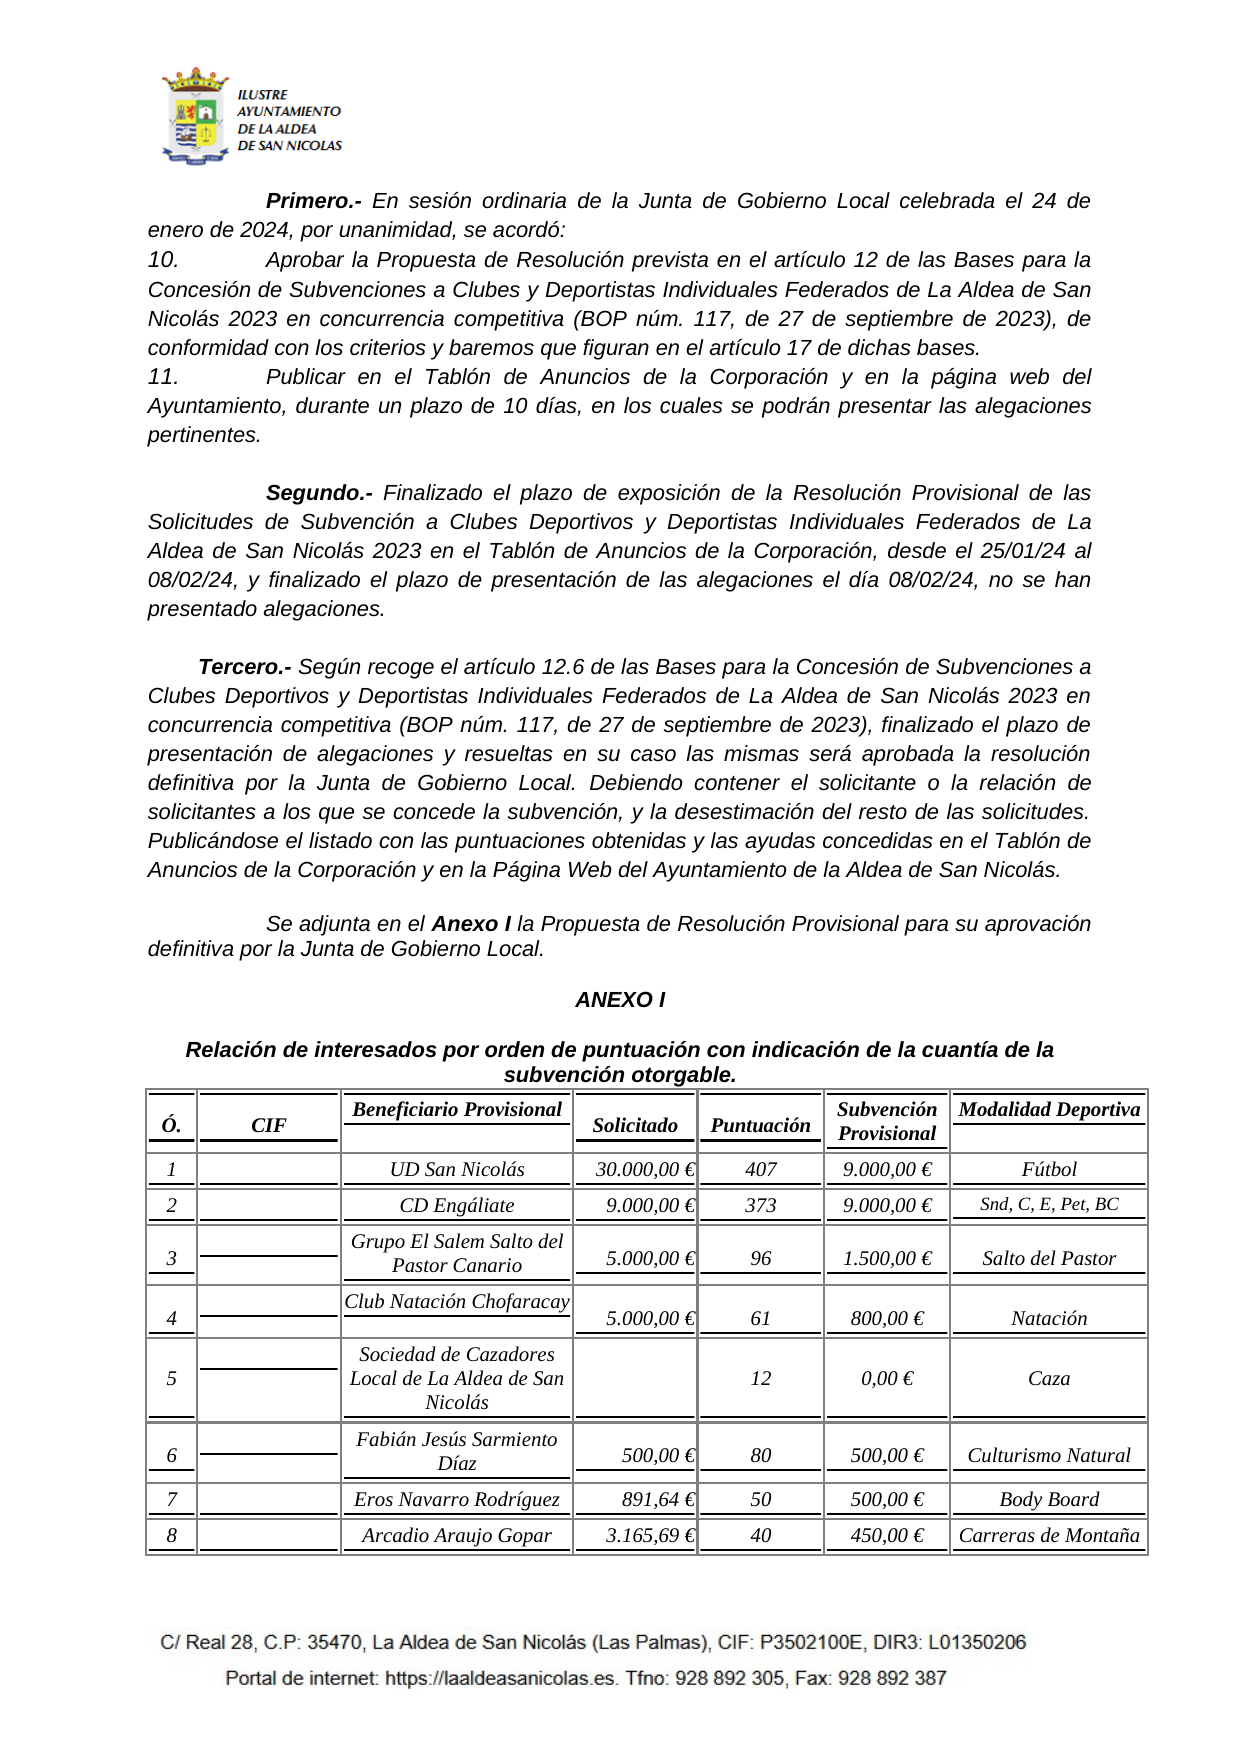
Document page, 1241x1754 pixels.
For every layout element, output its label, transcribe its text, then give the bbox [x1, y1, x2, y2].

table_cell 500,00 € [825, 1484, 949, 1518]
table_cell Fabián Jesús Sarmiento Díaz [342, 1424, 572, 1482]
table_cell Grupo El Salem Salto del Pastor Canario [342, 1226, 572, 1284]
table_cell 9.000,00 € [825, 1154, 949, 1188]
table_cell Snd, C, E, Pet, BC [951, 1190, 1147, 1224]
table_cell UD San Nicolás [342, 1154, 572, 1188]
list Publicar en el Tablón de Anuncios de la Corporación y en la página web del Ayuntamiento, durante un plazo de 10 días, en los cuales se podrán presentar las alegaciones pertinentes. [148, 363, 1093, 448]
table_cell [198, 1226, 340, 1284]
text Tercero.- Según recoge el artículo 12.6 de las Bases para la Concesión de Subvenciones a Clubes Deportivos y Deportistas Individuales Federados de La Aldea de San Nicolás 2023 en concurrencia competitiva (BOP núm. 117, de 27 de septiembre de 2023), finalizado el plazo de presentación de alegaciones y resueltas en su caso las mismas será aprobada la resolución definitiva por la Junta de Gobierno Local. Debiendo contener el solicitante o la relación de solicitantes a los que se concede la subvención, y la desestimación del resto de las solicitudes. Publicándose el listado con las puntuaciones obtenidas y las ayudas concedidas en el Tablón de Anuncios de la Corporación y en la Página Web del Ayuntamiento de la Aldea de San Nicolás. [148, 654, 1093, 882]
table_cell [198, 1339, 340, 1421]
table_cell Culturismo Natural [951, 1424, 1147, 1482]
table_cell 3.165,69 € [574, 1520, 696, 1554]
table_cell 6 [147, 1424, 196, 1482]
table_cell 9.000,00 € [574, 1190, 696, 1224]
table_header Puntuación [699, 1090, 823, 1152]
table_cell [198, 1190, 340, 1224]
table_cell 3 [147, 1226, 196, 1284]
text Primero.- En sesión ordinaria de la Junta de Gobierno Local celebrada el 24 de enero de 2024, por unanimidad, se acordó: [148, 188, 1093, 243]
table_cell 40 [699, 1520, 823, 1554]
table_header Beneficiario Provisional [342, 1090, 572, 1152]
table_cell [574, 1339, 696, 1421]
table_cell 9.000,00 € [825, 1190, 949, 1224]
table_cell 61 [699, 1286, 823, 1337]
table_cell 8 [147, 1520, 196, 1554]
table_header Subvención Provisional [825, 1090, 949, 1152]
table_cell Arcadio Araujo Gopar [342, 1520, 572, 1554]
table_cell 5.000,00 € [574, 1226, 696, 1284]
table_cell [198, 1424, 340, 1482]
text Relación de interesados por orden de puntuación con indicación de la cuantía de la subvención otorgable. [148, 1037, 1093, 1087]
table_cell [198, 1154, 340, 1188]
table_cell 5.000,00 € [574, 1286, 696, 1337]
table_cell 500,00 € [825, 1424, 949, 1482]
table_cell 450,00 € [825, 1520, 949, 1554]
table_cell 373 [699, 1190, 823, 1224]
table_cell 96 [699, 1226, 823, 1284]
table_cell 800,00 € [825, 1286, 949, 1337]
table_cell 1 [147, 1154, 196, 1188]
table_header Solicitado [574, 1090, 696, 1152]
table_cell [198, 1286, 340, 1337]
table_cell 12 [699, 1339, 823, 1421]
table_cell 4 [147, 1286, 196, 1337]
table_cell Sociedad de Cazadores Local de La Aldea de San Nicolás [342, 1339, 572, 1421]
table_cell Eros Navarro Rodríguez [342, 1484, 572, 1518]
table_cell 407 [699, 1154, 823, 1188]
table_cell 5 [147, 1339, 196, 1421]
table_cell 891,64 € [574, 1484, 696, 1518]
table_cell 500,00 € [574, 1424, 696, 1482]
table_cell 50 [699, 1484, 823, 1518]
table_cell 80 [699, 1424, 823, 1482]
table_header Ó. [147, 1090, 196, 1152]
table_cell [198, 1520, 340, 1554]
table_header Modalidad Deportiva [951, 1090, 1147, 1152]
table_cell 1.500,00 € [825, 1226, 949, 1284]
text ANEXO I [148, 987, 1093, 1012]
picture [148, 1626, 1034, 1694]
table_cell CD Engáliate [342, 1190, 572, 1224]
table_cell Caza [951, 1339, 1147, 1421]
table_cell Body Board [951, 1484, 1147, 1518]
list Aprobar la Propuesta de Resolución prevista en el artículo 12 de las Bases para la Concesión de Subvenciones a Clubes y Deportistas Individuales Federados de La Aldea de San Nicolás 2023 en concurrencia competitiva (BOP núm. 117, de 27 de septiembre de 2023), de conformidad con los criterios y baremos que figuran en el artículo 17 de dichas bases. [148, 246, 1093, 359]
table_cell Salto del Pastor [951, 1226, 1147, 1284]
table_cell Club Natación Chofaracay [342, 1286, 572, 1337]
text Se adjunta en el Anexo I la Propuesta de Resolución Provisional para su aprovación definitiva por la Junta de Gobierno Local. [148, 911, 1093, 961]
table_cell Natación [951, 1286, 1147, 1337]
table_cell 7 [147, 1484, 196, 1518]
table_cell 30.000,00 € [574, 1154, 696, 1188]
table_cell 0,00 € [825, 1339, 949, 1421]
table_cell 2 [147, 1190, 196, 1224]
table_cell [198, 1484, 340, 1518]
table_cell Carreras de Montaña [951, 1520, 1147, 1554]
table_header CIF [198, 1090, 340, 1152]
table_cell Fútbol [951, 1154, 1147, 1188]
text Segundo.- Finalizado el plazo de exposición de la Resolución Provisional de las Solicitudes de Subvención a Clubes Deportivos y Deportistas Individuales Federados de La Aldea de San Nicolás 2023 en el Tablón de Anuncios de la Corporación, desde el 25/01/24 al 08/02/24, y finalizado el plazo de presentación de las alegaciones el día 08/02/24, no se han presentado alegaciones. [148, 480, 1093, 621]
picture [148, 59, 358, 173]
